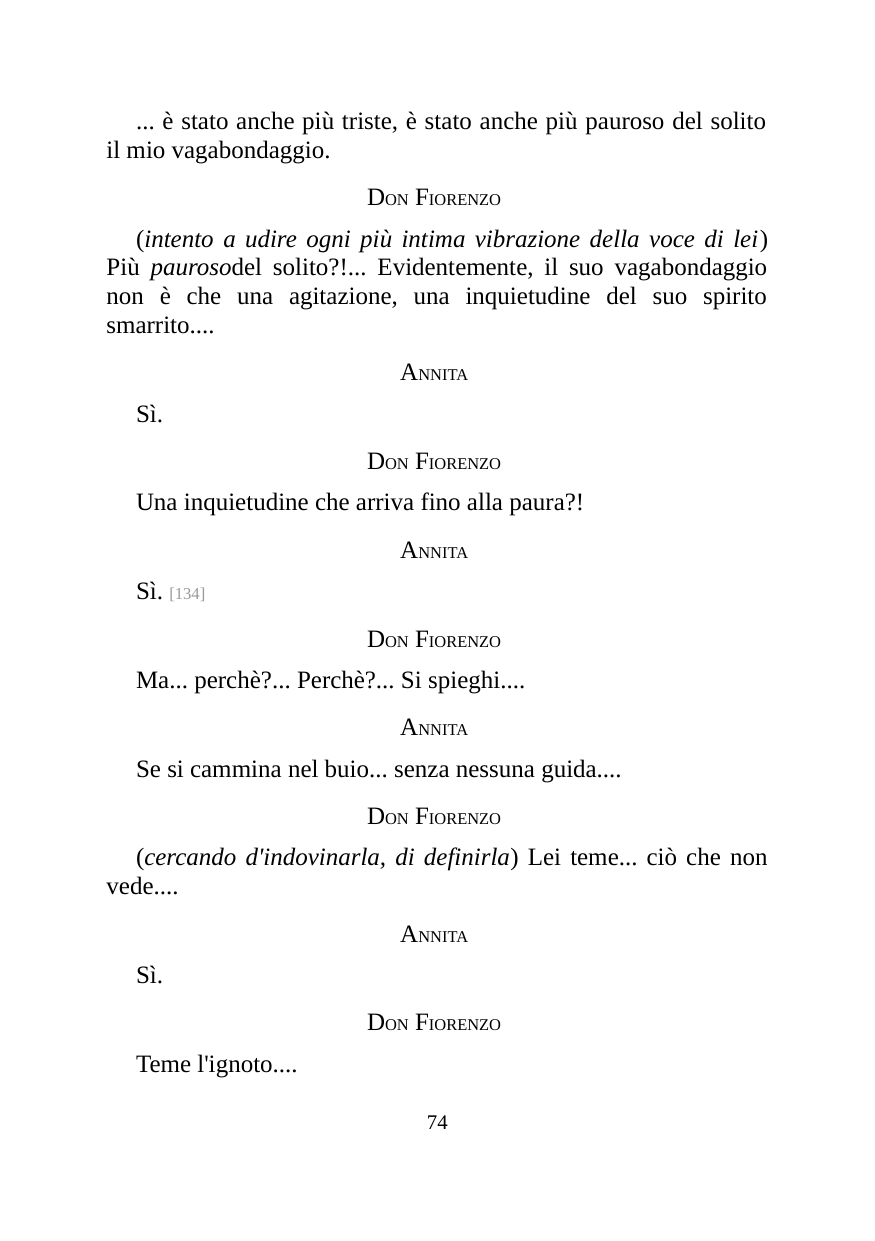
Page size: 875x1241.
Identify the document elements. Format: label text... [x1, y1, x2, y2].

text (intento a udire ogni più intima vibrazione della voce di lei) Più paurosodel solito?!... Evidentemente, il suo vagabondaggio non è che una agitazione, una inquietudine del suo spirito smarrito.... [106, 224, 768, 339]
text ... è stato anche più triste, è stato anche più pauroso del solito il mio vagabondaggio. [106, 106, 768, 164]
text Annita [106, 535, 768, 564]
text Ma... perchè?... Perchè?... Si spieghi.... [106, 665, 768, 694]
text Se si cammina nel buio... senza nessuna guida.... [106, 754, 768, 782]
text Don Fiorenzo [106, 182, 768, 211]
text Annita [106, 919, 768, 947]
text Una inquietudine che arriva fino alla paura?! [106, 487, 768, 516]
text Annita [106, 712, 768, 741]
text Don Fiorenzo [106, 801, 768, 830]
text Sì. [106, 960, 768, 989]
text Sì. [106, 399, 768, 427]
text Annita [106, 357, 768, 386]
text Sì. [134] [106, 576, 768, 605]
text Don Fiorenzo [106, 624, 768, 652]
text Don Fiorenzo [106, 446, 768, 475]
text (cercando d'indovinarla, di definirla) Lei teme... ciò che non vede.... [106, 842, 768, 900]
text Don Fiorenzo [106, 1007, 768, 1036]
text Teme l'ignoto.... [106, 1049, 768, 1077]
